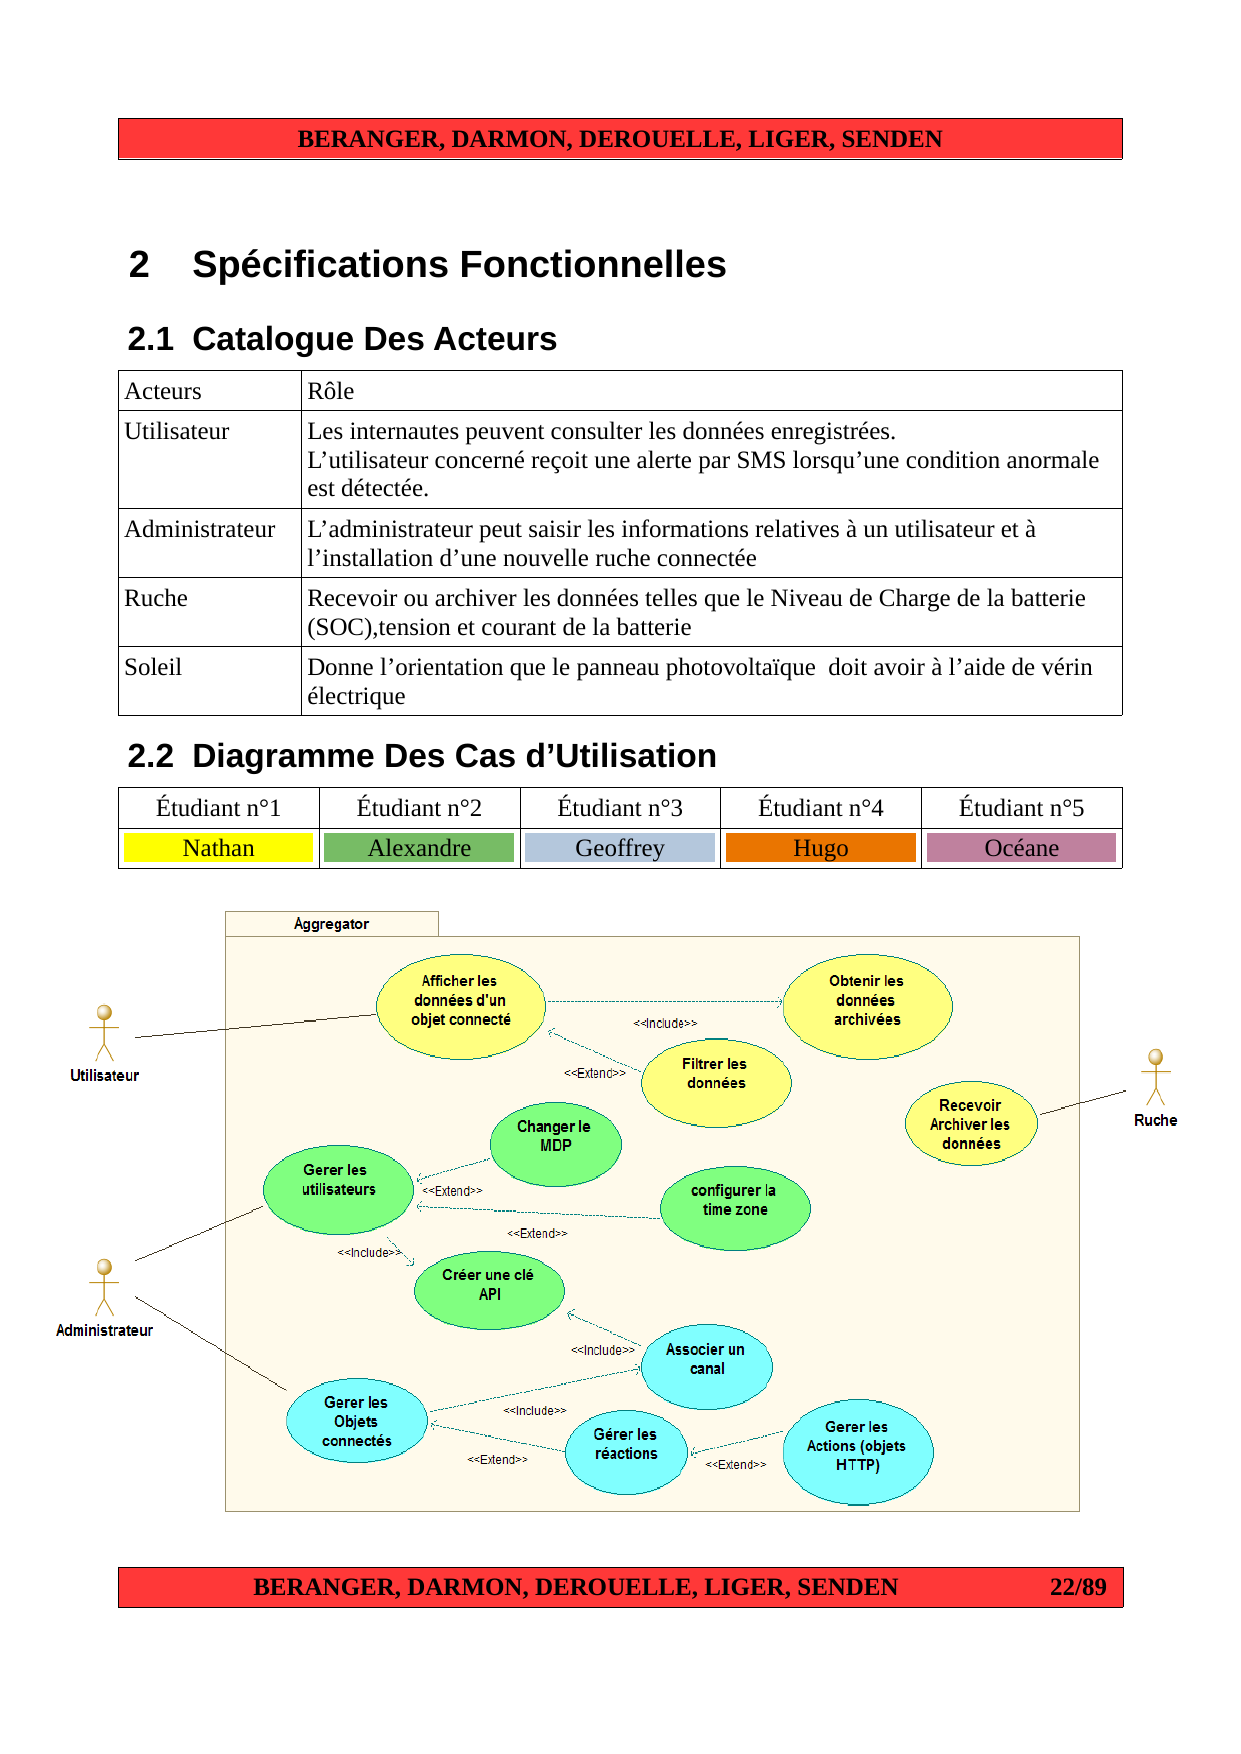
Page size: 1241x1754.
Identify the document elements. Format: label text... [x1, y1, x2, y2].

table_cell Ruche [119, 578, 301, 646]
table_cell Administrateur [119, 509, 301, 577]
subtitle Catalogue Des Acteurs [118, 319, 1122, 357]
table_cell Soleil [119, 647, 301, 715]
table_header Étudiant n°4 [721, 788, 921, 828]
picture [46, 901, 1195, 1523]
subtitle Diagramme Des Cas d’Utilisation [118, 736, 1122, 775]
table_cell L’administrateur peut saisir les informations relatives à un utilisateur et à l’installation d’une nouvelle ruche connectée [302, 509, 1122, 577]
table_header Étudiant n°2 [320, 788, 520, 828]
table_header Étudiant n°5 [922, 788, 1122, 828]
table_cell Donne l’orientation que le panneau photovoltaïque doit avoir à l’aide de vérin électrique [302, 647, 1122, 715]
table_header Acteurs [119, 371, 301, 410]
table_cell Alexandre [320, 829, 520, 868]
table_header Étudiant n°1 [119, 788, 319, 828]
table_cell Les internautes peuvent consulter les données enregistrées. L’utilisateur concerné reçoit une alerte par SMS lorsqu’une condition anormale est détectée. [302, 411, 1122, 508]
table_header Étudiant n°3 [521, 788, 720, 828]
table_cell Nathan [119, 829, 319, 868]
table_cell Océane [922, 829, 1122, 868]
table_cell Recevoir ou archiver les données telles que le Niveau de Charge de la batterie (SOC),tension et courant de la batterie [302, 578, 1122, 646]
subtitle Spécifications Fonctionnelles [118, 242, 1122, 285]
table_header Rôle [302, 371, 1122, 410]
table_cell Geoffrey [521, 829, 720, 868]
table_cell Utilisateur [119, 411, 301, 508]
table_cell Hugo [721, 829, 921, 868]
